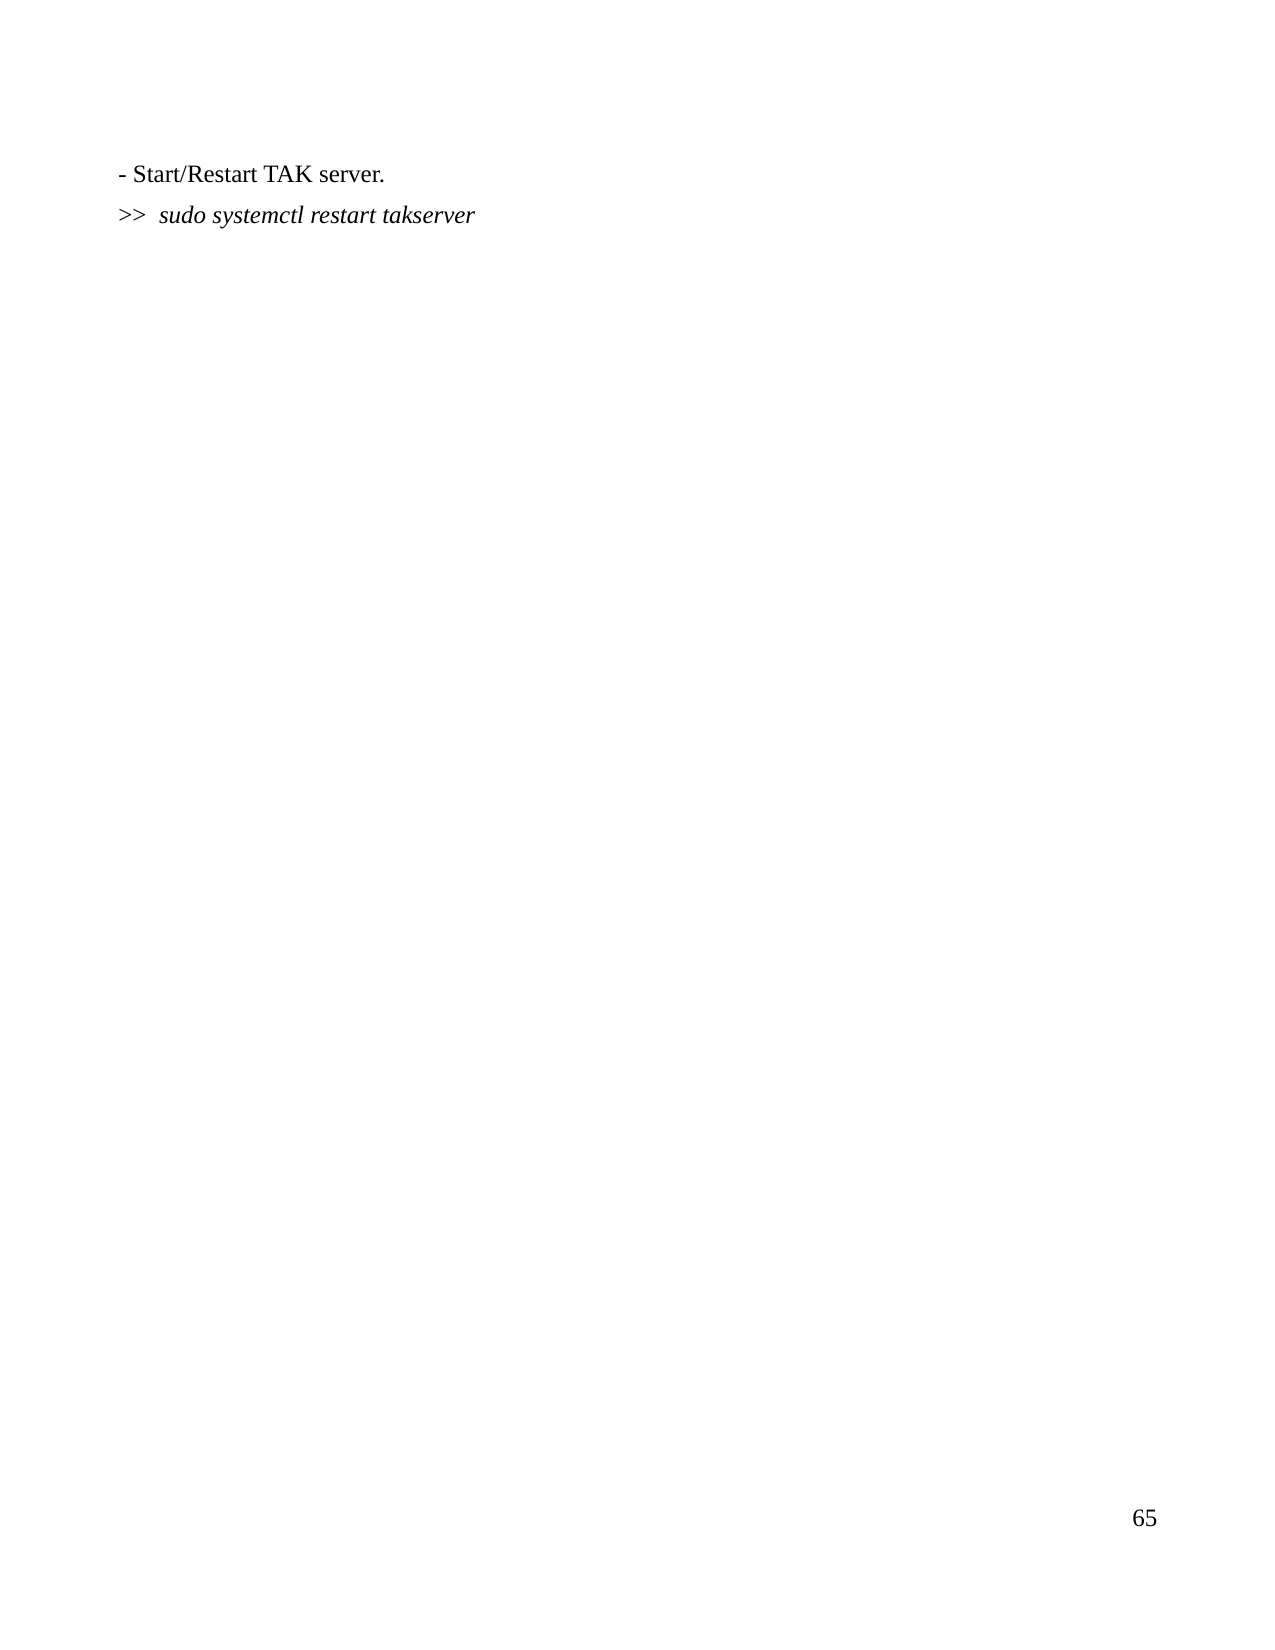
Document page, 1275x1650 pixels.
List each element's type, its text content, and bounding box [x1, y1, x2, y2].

text - Start/Restart TAK server. [118, 159, 1157, 188]
text >> sudo systemctl restart takserver [118, 201, 1157, 229]
